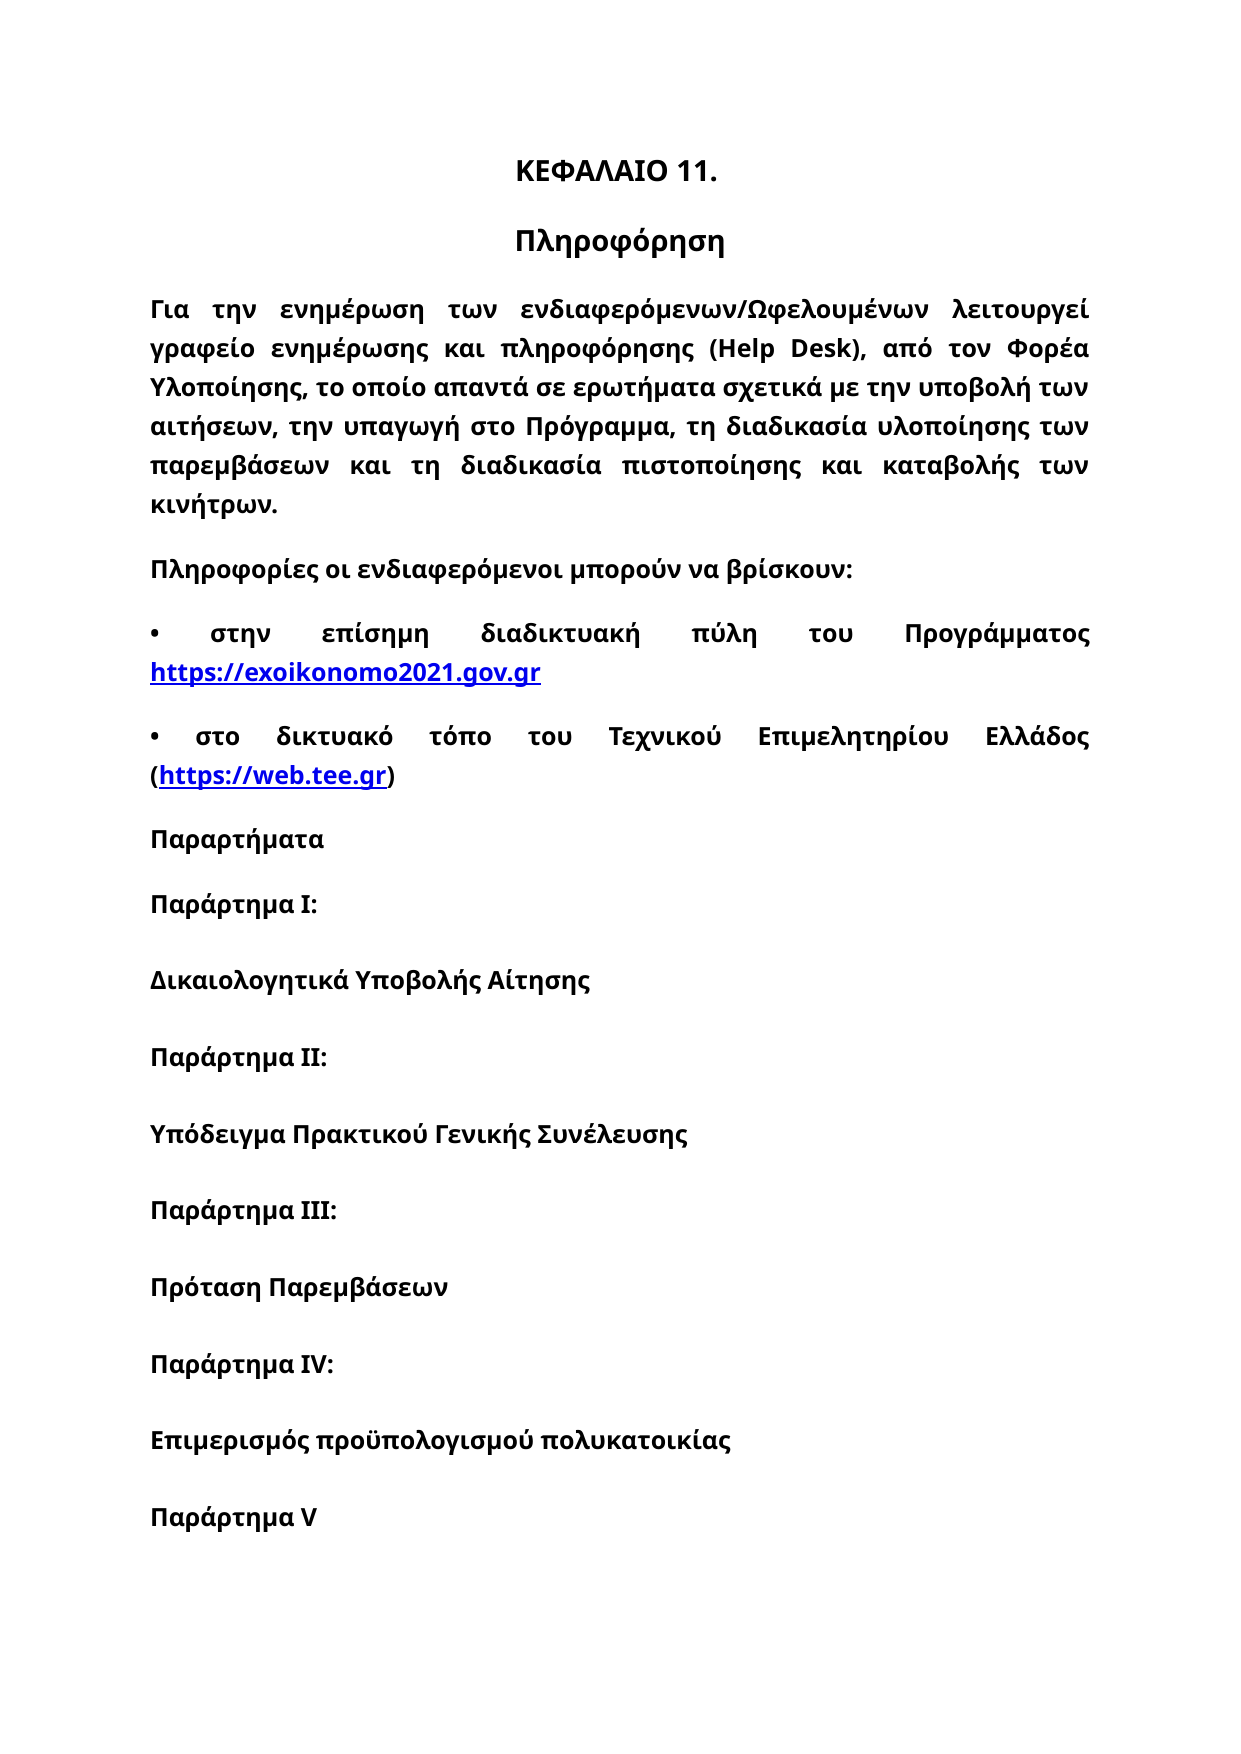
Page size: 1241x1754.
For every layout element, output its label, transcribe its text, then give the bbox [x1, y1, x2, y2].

text • στο δικτυακό τόπο του Τεχνικού Επιμελητηρίου Ελλάδος (https://web.tee.gr) [150, 719, 1090, 792]
text Πληροφορίες οι ενδιαφερόμενοι μπορούν να βρίσκουν: [150, 551, 1090, 585]
title Παράρτημα IV: [150, 1346, 1090, 1380]
title Παράρτημα V [150, 1499, 1090, 1534]
title Παράρτημα ΙΙ: [150, 1039, 1090, 1074]
title Παράρτημα ΙΙΙ: [150, 1193, 1090, 1227]
text Παραρτήματα [150, 822, 1090, 856]
title Δικαιολογητικά Υποβολής Αίτησης [150, 963, 1090, 997]
title Επιμερισμός προϋπολογισμού πολυκατοικίας [150, 1423, 1090, 1457]
title Πρόταση Παρεμβάσεων [150, 1269, 1090, 1304]
subtitle ΚΕΦΑΛΑΙΟ 11. [150, 150, 1090, 190]
text Για την ενημέρωση των ενδιαφερόμενων/Ωφελουμένων λειτουργεί γραφείο ενημέρωσης και πληροφόρησης (Help Desk), από τον Φορέα Υλοποίησης, το οποίο απαντά σε ερωτήματα σχετικά με την υποβολή των αιτήσεων, την υπαγωγή στο Πρόγραμμα, τη διαδικασία υλοποίησης των παρεμβάσεων και τη διαδικασία πιστοποίησης και καταβολής των κινήτρων. [150, 291, 1090, 521]
title Υπόδειγμα Πρακτικού Γενικής Συνέλευσης [150, 1116, 1090, 1150]
text • στην επίσημη διαδικτυακή πύλη του Προγράμματος https://exoikonomo2021.gov.gr [150, 615, 1090, 689]
title Παράρτημα Ι: [150, 886, 1090, 920]
subtitle Πληροφόρηση [150, 221, 1090, 260]
